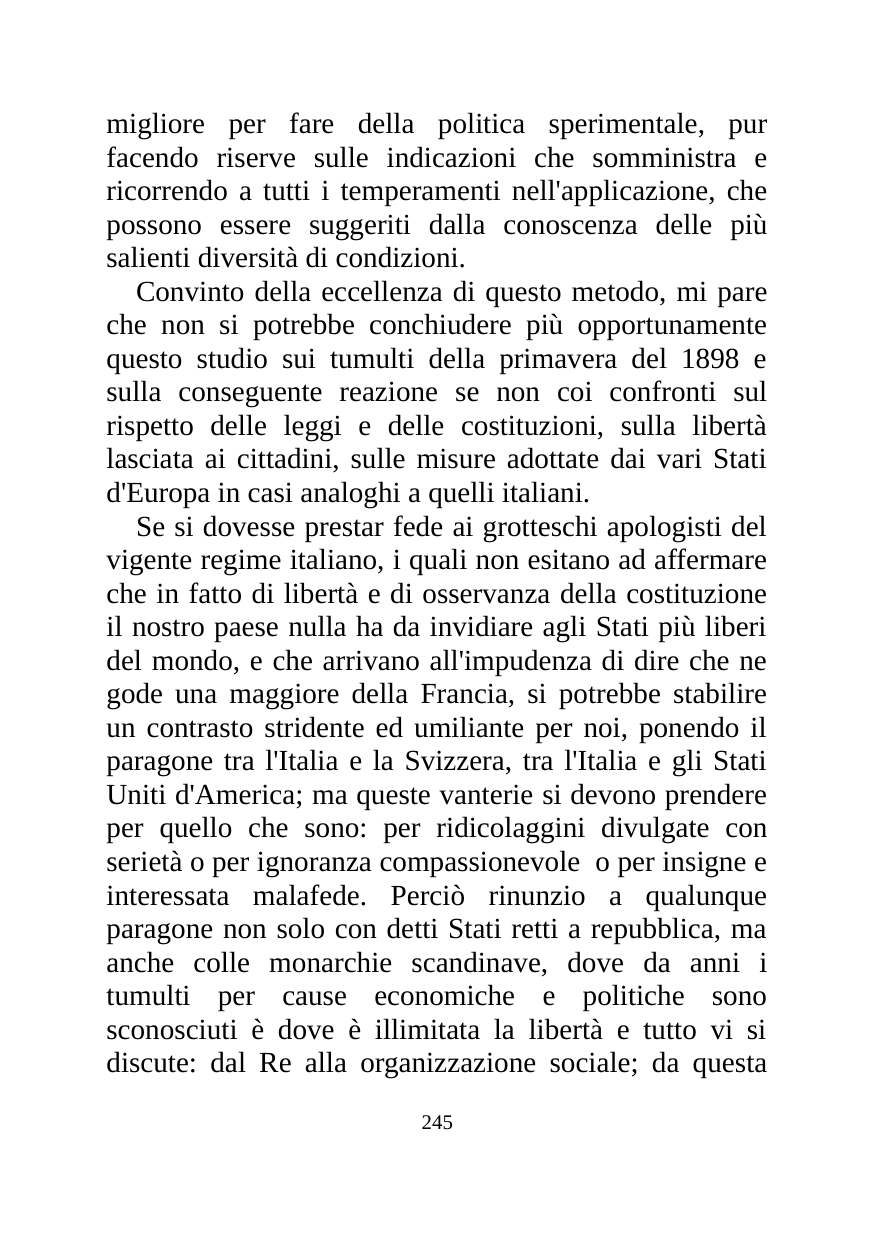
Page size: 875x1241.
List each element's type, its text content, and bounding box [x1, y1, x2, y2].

text Se si dovesse prestar fede ai grotteschi apologisti del vigente regime italiano, i quali non esitano ad affermare che in fatto di libertà e di osservanza della costituzione il nostro paese nulla ha da invidiare agli Stati più liberi del mondo, e che arrivano all'impudenza di dire che ne gode una maggiore della Francia, si potrebbe stabilire un contrasto stridente ed umiliante per noi, ponendo il paragone tra l'Italia e la Svizzera, tra l'Italia e gli Stati Uniti d'America; ma queste vanterie si devono prendere per quello che sono: per ridicolaggini divulgate con serietà o per ignoranza compassionevole o per insigne e interessata malafede. Perciò rinunzio a qualunque paragone non solo con detti Stati retti a repubblica, ma anche colle monarchie scandinave, dove da anni i tumulti per cause economiche e politiche sono sconosciuti è dove è illimitata la libertà e tutto vi si discute: dal Re alla organizzazione sociale; da questa [106, 509, 768, 1079]
text migliore per fare della politica sperimentale, pur facendo riserve sulle indicazioni che somministra e ricorrendo a tutti i temperamenti nell'applicazione, che possono essere suggeriti dalla conoscenza delle più salienti diversità di condizioni. [106, 106, 768, 274]
text Convinto della eccellenza di questo metodo, mi pare che non si potrebbe conchiudere più opportunamente questo studio sui tumulti della primavera del 1898 e sulla conseguente reazione se non coi confronti sul rispetto delle leggi e delle costituzioni, sulla libertà lasciata ai cittadini, sulle misure adottate dai vari Stati d'Europa in casi analoghi a quelli italiani. [106, 274, 768, 509]
